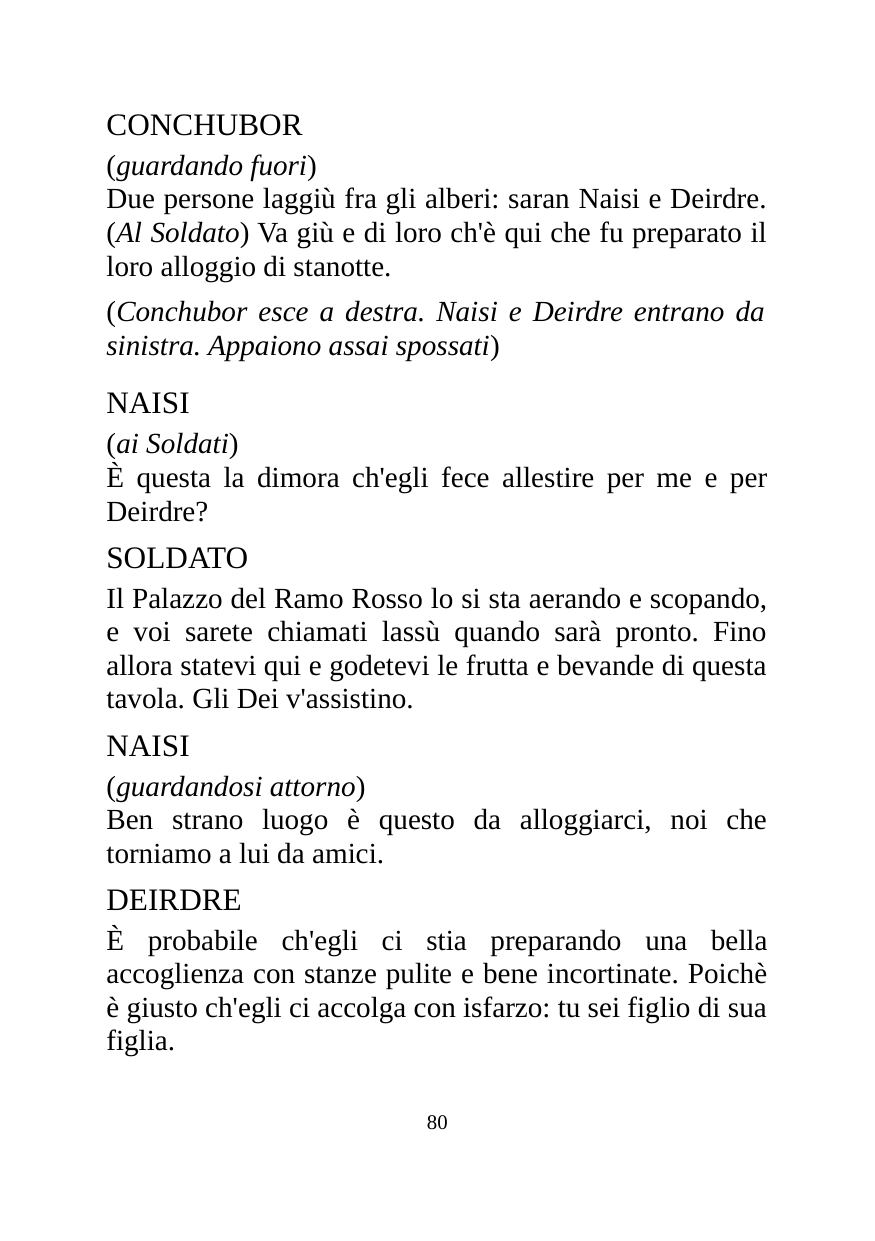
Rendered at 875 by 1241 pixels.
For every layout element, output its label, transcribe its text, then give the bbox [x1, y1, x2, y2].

text Due persone laggiù fra gli alberi: saran Naisi e Deirdre. (Al Soldato) Va giù e di loro ch'è qui che fu preparato il loro alloggio di stanotte. [106, 182, 768, 282]
text Il Palazzo del Ramo Rosso lo si sta aerando e scopando, e voi sarete chiamati lassù quando sarà pronto. Fino allora statevi qui e godetevi le frutta e bevande di questa tavola. Gli Dei v'assistino. [106, 581, 768, 715]
text (guardando fuori) [106, 148, 768, 182]
text CONCHUBOR [106, 106, 768, 142]
text È questa la dimora ch'egli fece allestire per me e per Deirdre? [106, 460, 768, 527]
text È probabile ch'egli ci stia preparando una bella accoglienza con stanze pulite e bene incortinate. Poichè è giusto ch'egli ci accolga con isfarzo: tu sei figlio di sua figlia. [106, 923, 768, 1057]
text (Conchubor esce a destra. Naisi e Deirdre entrano da sinistra. Appaiono assai spossati) [106, 294, 768, 361]
text Ben strano luogo è questo da alloggiarci, noi che torniamo a lui da amici. [106, 802, 768, 869]
text (ai Soldati) [106, 427, 768, 460]
text SOLDATO [106, 539, 768, 575]
text NAISI [106, 727, 768, 763]
text (guardandosi attorno) [106, 769, 768, 802]
text DEIRDRE [106, 881, 768, 917]
text NAISI [106, 385, 768, 421]
